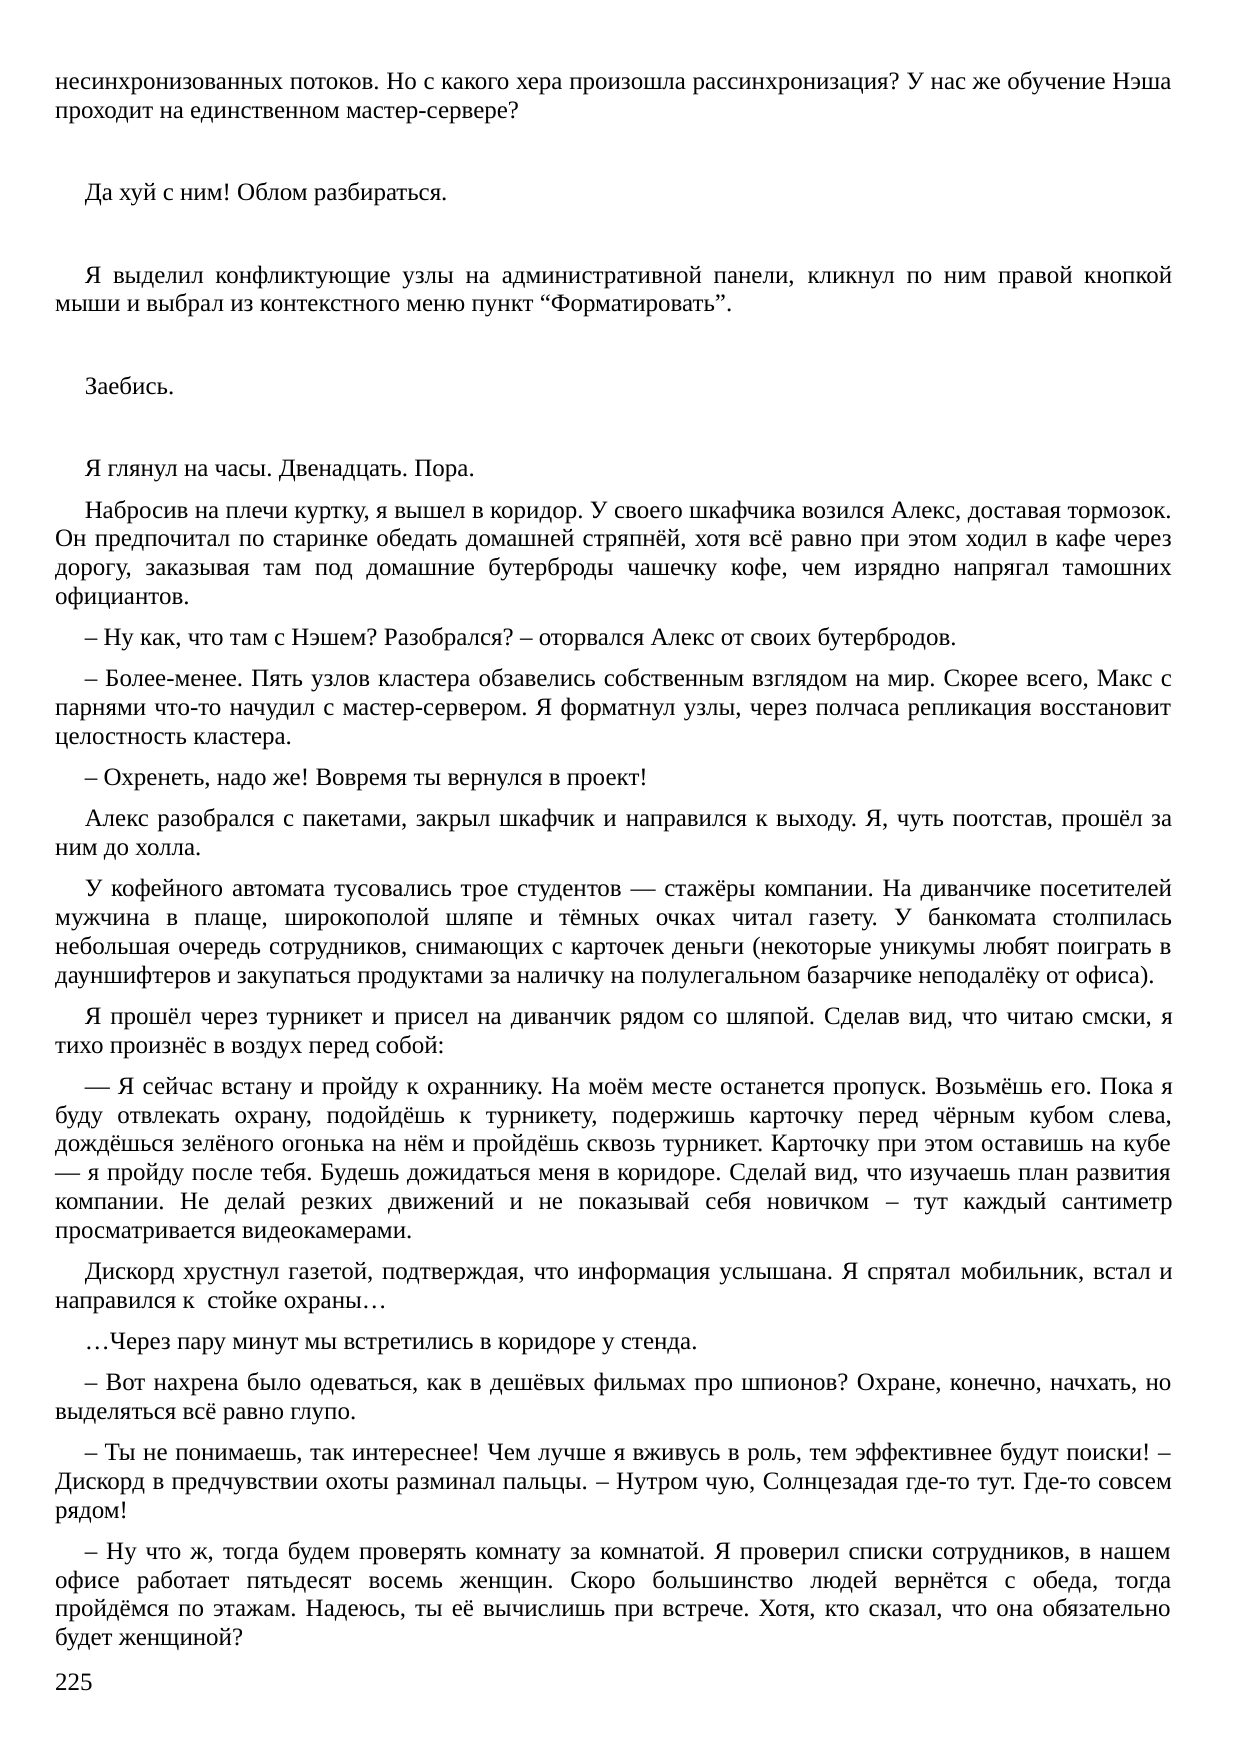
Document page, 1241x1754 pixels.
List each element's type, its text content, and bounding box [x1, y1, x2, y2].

text – Ты не понимаешь, так интереснее! Чем лучше я вживусь в роль, тем эффективнее будут поиски! –Дискорд в предчувствии охоты разминал пальцы. – Нутром чую, Солнцезадая где-то тут. Где-то совсем рядом! [55, 1437, 1173, 1523]
text Набросив на плечи куртку, я вышел в коридор. У своего шкафчика возился Алекс, доставая тормозок. Он предпочитал по старинке обедать домашней стряпнёй, хотя всё равно при этом ходил в кафе через дорогу, заказывая там под домашние бутерброды чашечку кофе, чем изрядно напрягал тамошних официантов. [55, 495, 1173, 610]
text Дискорд хрустнул газетой, подтверждая, что информация услышана. Я спрятал мобильник, встал и направился к стойке охраны… [55, 1256, 1173, 1313]
text Заебись. [55, 371, 1173, 400]
text – Вот нахрена было одеваться, как в дешёвых фильмах про шпионов? Охране, конечно, начхать, но выделяться всё равно глупо. [55, 1367, 1173, 1425]
text — Я сейчас встану и пройду к охраннику. На моём месте останется пропуск. Возьмёшь его. Пока я буду отвлекать охрану, подойдёшь к турникету, подержишь карточку перед чёрным кубом слева, дождёшься зелёного огонька на нём и пройдёшь сквозь турникет. Карточку при этом оставишь на кубе — я пройду после тебя. Будешь дожидаться меня в коридоре. Сделай вид, что изучаешь план развития компании. Не делай резких движений и не показывай себя новичком – тут каждый сантиметр просматривается видеокамерами. [55, 1071, 1173, 1243]
text Я прошёл через турникет и присел на диванчик рядом со шляпой. Сделав вид, что читаю смски, я тихо произнёс в воздух перед собой: [55, 1001, 1173, 1058]
text У кофейного автомата тусовались трое студентов — стажёры компании. На диванчике посетителей мужчина в плаще, широкополой шляпе и тёмных очках читал газету. У банкомата столпилась небольшая очередь сотрудников, снимающих с карточек деньги (некоторые уникумы любят поиграть в дауншифтеров и закупаться продуктами за наличку на полулегальном базарчике неподалёку от офиса). [55, 873, 1173, 988]
text Алекс разобрался с пакетами, закрыл шкафчик и направился к выходу. Я, чуть поотстав, прошёл за ним до холла. [55, 803, 1173, 861]
text Я выделил конфликтующие узлы на административной панели, кликнул по ним правой кнопкой мыши и выбрал из контекстного меню пункт “Форматировать”. [55, 260, 1173, 317]
text несинхронизованных потоков. Но с какого хера произошла рассинхронизация? У нас же обучение Нэша проходит на единственном мастер-сервере? [55, 66, 1173, 123]
text – Ну как, что там с Нэшем? Разобрался? – оторвался Алекс от своих бутербродов. [55, 622, 1173, 651]
text Да хуй с ним! Облом разбираться. [55, 177, 1173, 206]
text – Охренеть, надо же! Вовремя ты вернулся в проект! [55, 762, 1173, 791]
text Я глянул на часы. Двенадцать. Пора. [55, 453, 1173, 482]
text – Более-менее. Пять узлов кластера обзавелись собственным взглядом на мир. Скорее всего, Макс с парнями что-то начудил с мастер-сервером. Я форматнул узлы, через полчаса репликация восстановит целостность кластера. [55, 663, 1173, 750]
text – Ну что ж, тогда будем проверять комнату за комнатой. Я проверил списки сотрудников, в нашем офисе работает пятьдесят восемь женщин. Скоро большинство людей вернётся с обеда, тогда пройдёмся по этажам. Надеюсь, ты её вычислишь при встрече. Хотя, кто сказал, что она обязательно будет женщиной? [55, 1536, 1173, 1651]
text …Через пару минут мы встретились в коридоре у стенда. [55, 1326, 1173, 1355]
